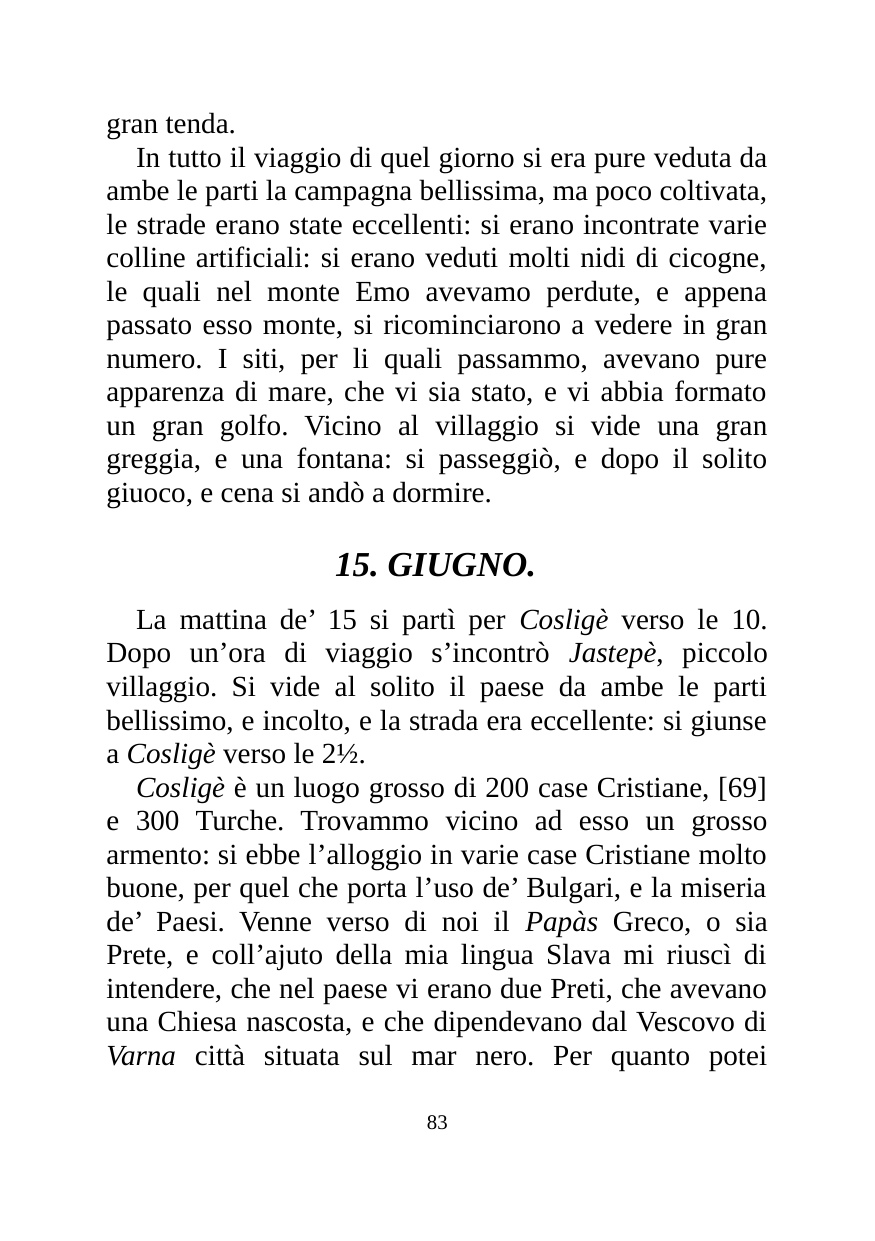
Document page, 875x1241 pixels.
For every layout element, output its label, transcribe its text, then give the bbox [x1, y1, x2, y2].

text Cosligè è un luogo grosso di 200 case Cristiane, [69] e 300 Turche. Trovammo vicino ad esso un grosso armento: si ebbe l’alloggio in varie case Cristiane molto buone, per quel che porta l’uso de’ Bulgari, e la miseria de’ Paesi. Venne verso di noi il Papàs Greco, o sia Prete, e coll’ajuto della mia lingua Slava mi riuscì di intendere, che nel paese vi erano due Preti, che avevano una Chiesa nascosta, e che dipendevano dal Vescovo di Varna città situata sul mar nero. Per quanto potei [106, 770, 768, 1072]
subtitle 15. GIUGNO. [106, 544, 768, 584]
text gran tenda. [106, 106, 768, 140]
text In tutto il viaggio di quel giorno si era pure veduta da ambe le parti la campagna bellissima, ma poco coltivata, le strade erano state eccellenti: si erano incontrate varie colline artificiali: si erano veduti molti nidi di cicogne, le quali nel monte Emo avevamo perdute, e appena passato esso monte, si ricominciarono a vedere in gran numero. I siti, per li quali passammo, avevano pure apparenza di mare, che vi sia stato, e vi abbia formato un gran golfo. Vicino al villaggio si vide una gran greggia, e una fontana: si passeggiò, e dopo il solito giuoco, e cena si andò a dormire. [106, 140, 768, 509]
text La mattina de’ 15 si partì per Cosligè verso le 10. Dopo un’ora di viaggio s’incontrò Jastepè, piccolo villaggio. Si vide al solito il paese da ambe le parti bellissimo, e incolto, e la strada era eccellente: si giunse a Cosligè verso le 2½. [106, 602, 768, 770]
